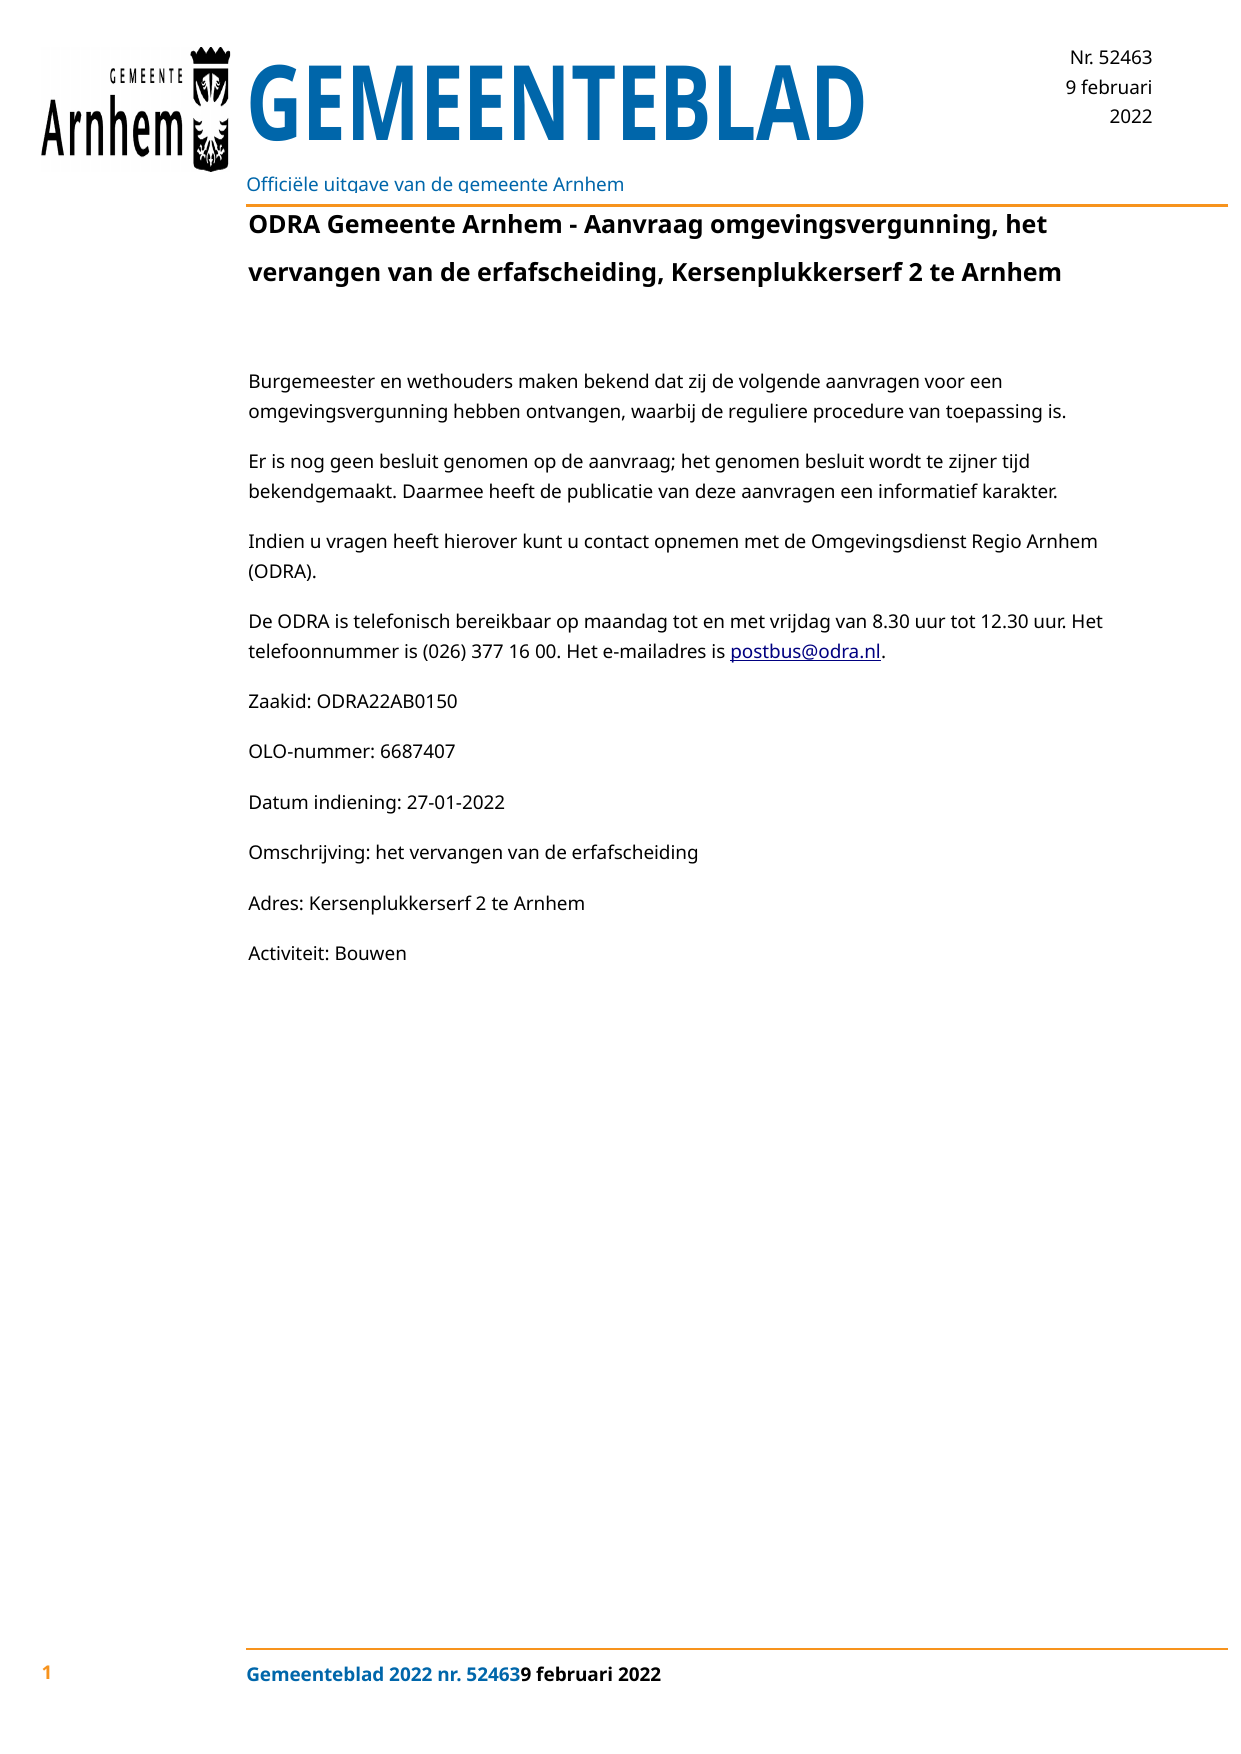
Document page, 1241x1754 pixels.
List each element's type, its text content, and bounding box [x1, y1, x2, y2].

text ODRA Gemeente Arnhem - Aanvraag omgevingsvergunning, het vervangen van de erfafscheiding, Kersenplukkerserf 2 te Arnhem [248, 207, 1152, 288]
text OLO-nummer: 6687407 [248, 739, 1152, 764]
text Datum indiening: 27-01-2022 [248, 789, 1152, 815]
text Adres: Kersenplukkerserf 2 te Arnhem [248, 890, 1152, 916]
text Activiteit: Bouwen [248, 940, 1152, 966]
text Er is nog geen besluit genomen op de aanvraag; het genomen besluit wordt te zijner tijd bekendgemaakt. Daarmee heeft de publicatie van deze aanvragen een informatief karakter. [248, 448, 1152, 504]
text De ODRA is telefonisch bereikbaar op maandag tot en met vrijdag van 8.30 uur tot 12.30 uur. Het telefoonnummer is (026) 377 16 00. Het e-mailadres is postbus@odra.nl. [248, 608, 1152, 664]
text Omschrijving: het vervangen van de erfafscheiding [248, 839, 1152, 865]
text Burgemeester en wethouders maken bekend dat zij de volgende aanvragen voor een omgevingsvergunning hebben ontvangen, waarbij de reguliere procedure van toepassing is. [248, 368, 1152, 424]
text Zaakid: ODRA22AB0150 [248, 688, 1152, 714]
text Indien u vragen heeft hierover kunt u contact opnemen met de Omgevingsdienst Regio Arnhem (ODRA). [248, 528, 1152, 584]
picture [41, 47, 231, 172]
